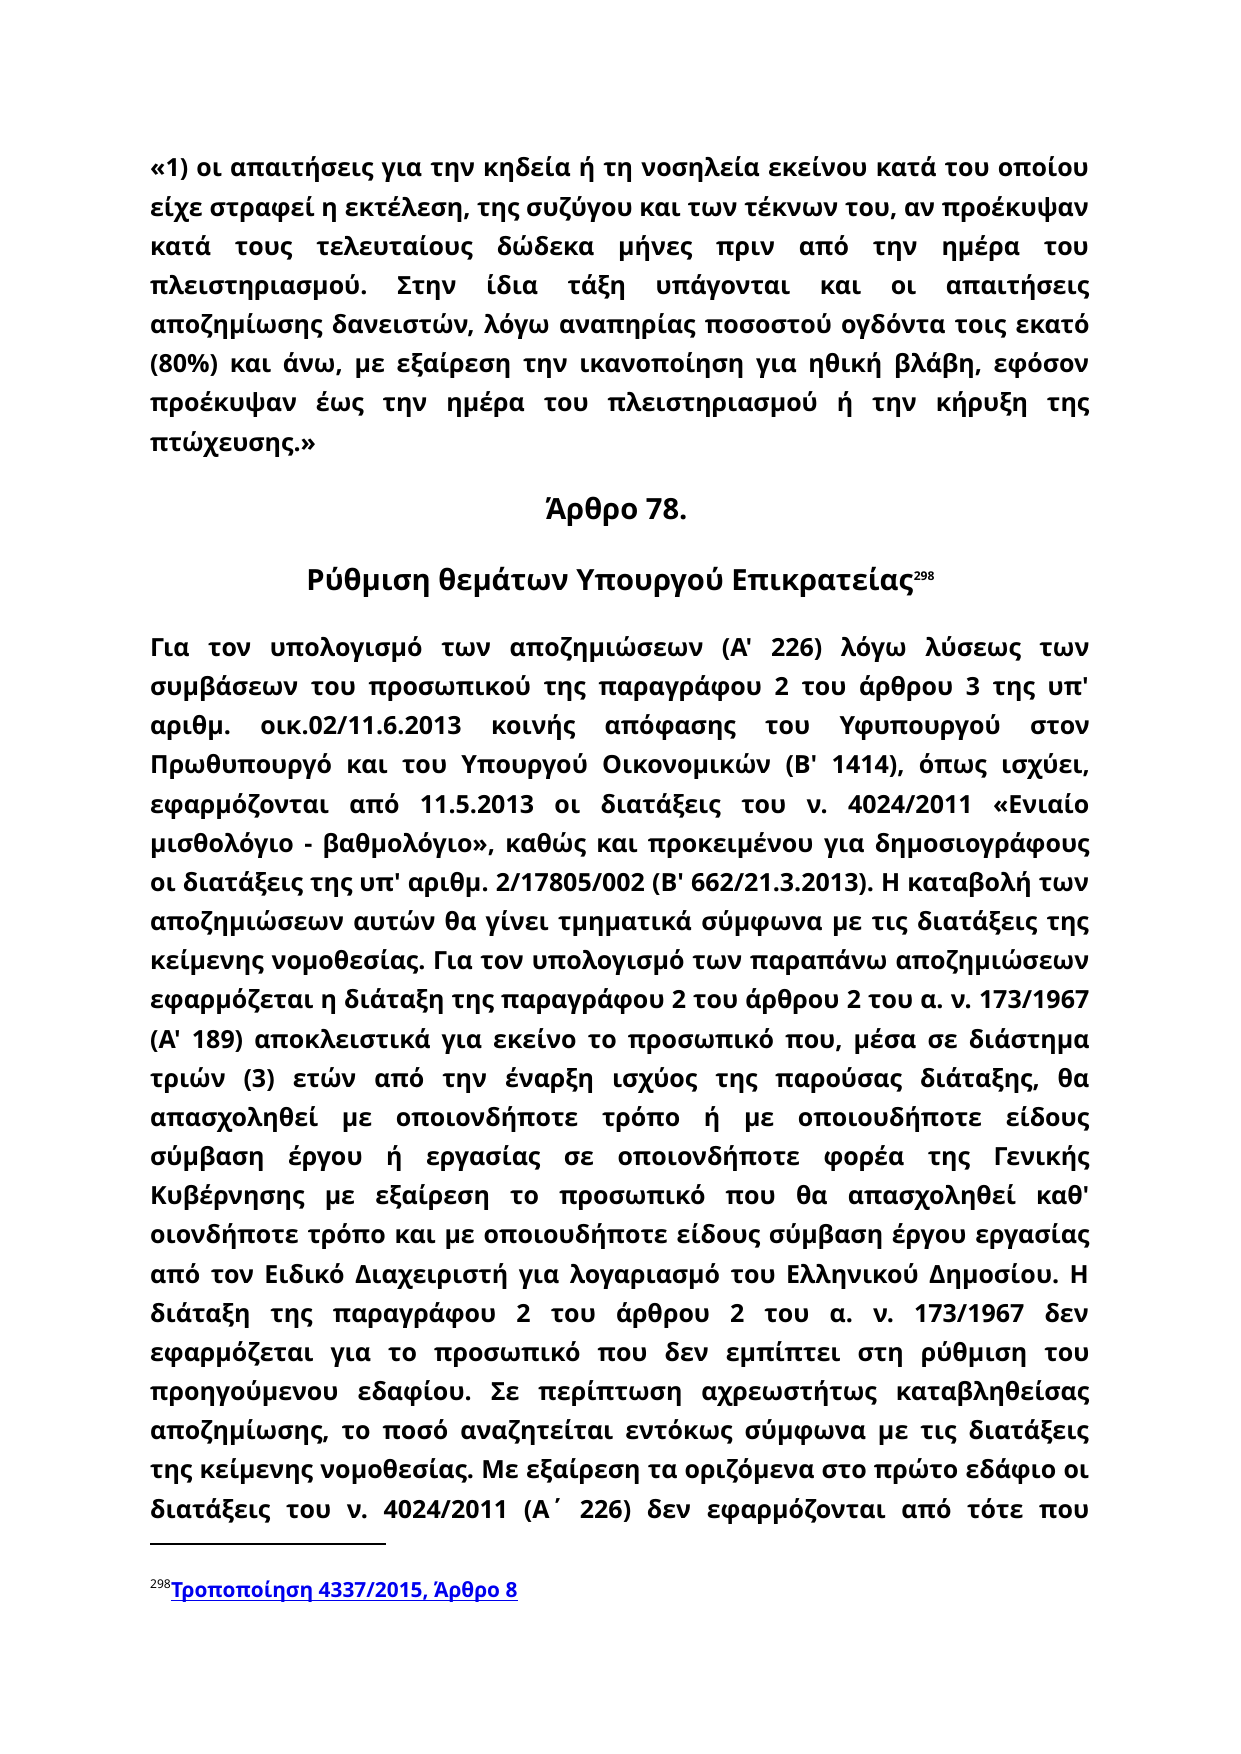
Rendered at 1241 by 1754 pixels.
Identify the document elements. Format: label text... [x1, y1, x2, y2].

text Για τον υπολογισμό των αποζημιώσεων (Α' 226) λόγω λύσεως των συμβάσεων του προσωπικού της παραγράφου 2 του άρθρου 3 της υπ' αριθμ. οικ.02/11.6.2013 κοινής απόφασης του Υφυπουργού στον Πρωθυπουργό και του Υπουργού Οικονομικών (Β' 1414), όπως ισχύει, εφαρμόζονται από 11.5.2013 οι διατάξεις του ν. 4024/2011 «Ενιαίο μισθολόγιο - βαθμολόγιο», καθώς και προκειμένου για δημοσιογράφους οι διατάξεις της υπ' αριθμ. 2/17805/002 (Β' 662/21.3.2013). Η καταβολή των αποζημιώσεων αυτών θα γίνει τμηματικά σύμφωνα με τις διατάξεις της κείμενης νομοθεσίας. Για τον υπολογισμό των παραπάνω αποζημιώσεων εφαρμόζεται η διάταξη της παραγράφου 2 του άρθρου 2 του α. ν. 173/1967 (Α' 189) αποκλειστικά για εκείνο το προσωπικό που, μέσα σε διάστημα τριών (3) ετών από την έναρξη ισχύος της παρούσας διάταξης, θα απασχοληθεί με οποιονδήποτε τρόπο ή με οποιουδήποτε είδους σύμβαση έργου ή εργασίας σε οποιονδήποτε φορέα της Γενικής Κυβέρνησης με εξαίρεση το προσωπικό που θα απασχοληθεί καθ' οιονδήποτε τρόπο και με οποιουδήποτε είδους σύμβαση έργου εργασίας από τον Ειδικό Διαχειριστή για λογαριασμό του Ελληνικού Δημοσίου. Η διάταξη της παραγράφου 2 του άρθρου 2 του α. ν. 173/1967 δεν εφαρμόζεται για το προσωπικό που δεν εμπίπτει στη ρύθμιση του προηγούμενου εδαφίου. Σε περίπτωση αχρεωστήτως καταβληθείσας αποζημίωσης, το ποσό αναζητείται εντόκως σύμφωνα με τις διατάξεις της κείμενης νομοθεσίας. Με εξαίρεση τα οριζόμενα στο πρώτο εδάφιο οι διατάξεις του ν. 4024/2011 (Α΄ 226) δεν εφαρμόζονται από τότε που [150, 629, 1090, 1525]
text «1) οι απαιτήσεις για την κηδεία ή τη νοσηλεία εκείνου κατά του οποίου είχε στραφεί η εκτέλεση, της συζύγου και των τέκνων του, αν προέκυψαν κατά τους τελευταίους δώδεκα μήνες πριν από την ημέρα του πλειστηριασμού. Στην ίδια τάξη υπάγονται και οι απαιτήσεις αποζημίωσης δανειστών, λόγω αναπηρίας ποσοστού ογδόντα τοις εκατό (80%) και άνω, με εξαίρεση την ικανοποίηση για ηθική βλάβη, εφόσον προέκυψαν έως την ημέρα του πλειστηριασμού ή την κήρυξη της πτώχευσης.» [150, 150, 1090, 458]
subtitle Άρθρο 78. [150, 488, 1090, 528]
subtitle Ρύθμιση θεμάτων Υπουργού Επικρατείας [150, 559, 1090, 599]
text Τροποποίηση 4337/2015, Άρθρο 8 [150, 1576, 1090, 1604]
